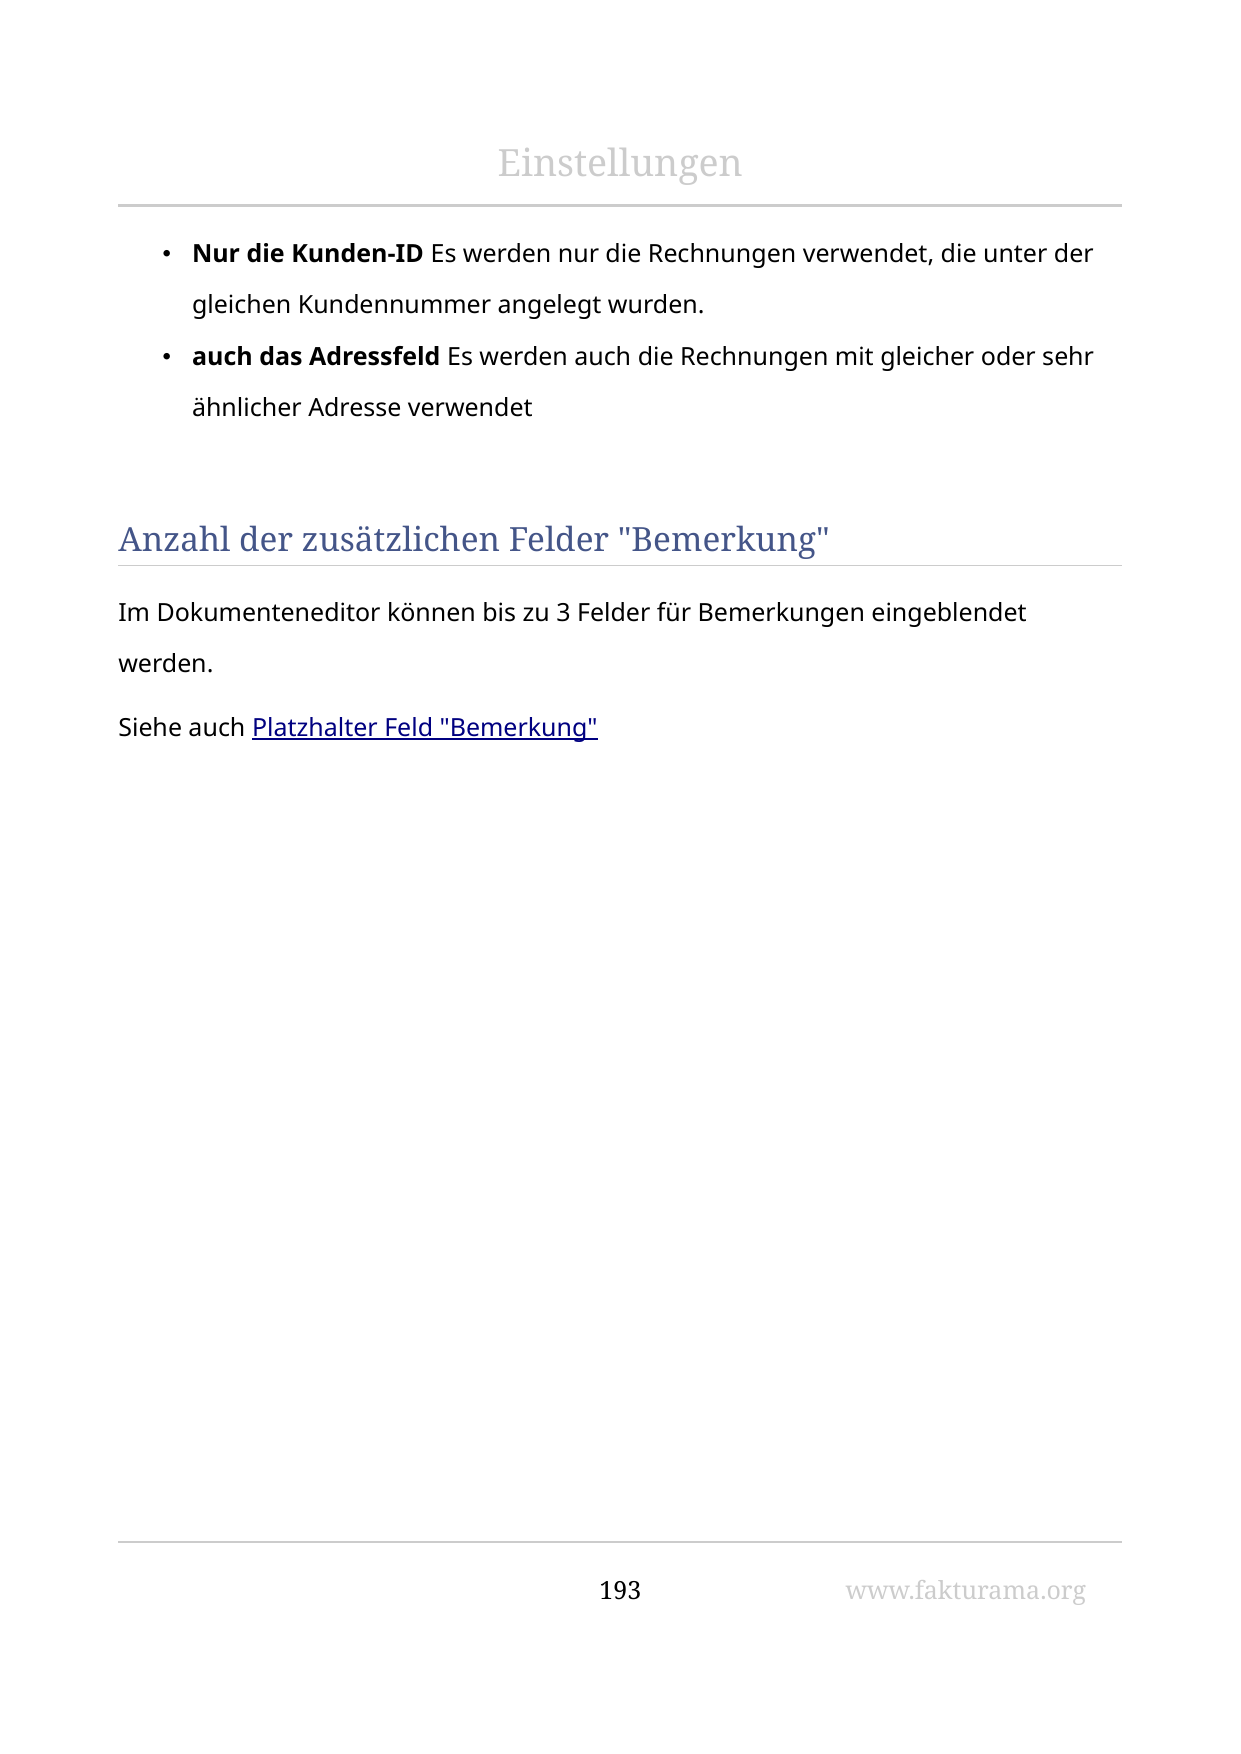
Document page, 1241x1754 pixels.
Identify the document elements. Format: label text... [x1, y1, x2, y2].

subtitle Anzahl der zusätzlichen Felder "Bemerkung" [118, 515, 1122, 565]
list auch das Adressfeld Es werden auch die Rechnungen mit gleicher oder sehr ähnlicher Adresse verwendet [162, 338, 1122, 423]
text Siehe auch Platzhalter Feld "Bemerkung" [118, 709, 1122, 744]
list Nur die Kunden-ID Es werden nur die Rechnungen verwendet, die unter der gleichen Kundennummer angelegt wurden. [162, 236, 1122, 321]
text Im Dokumenteneditor können bis zu 3 Felder für Bemerkungen eingeblendet werden. [118, 595, 1122, 680]
